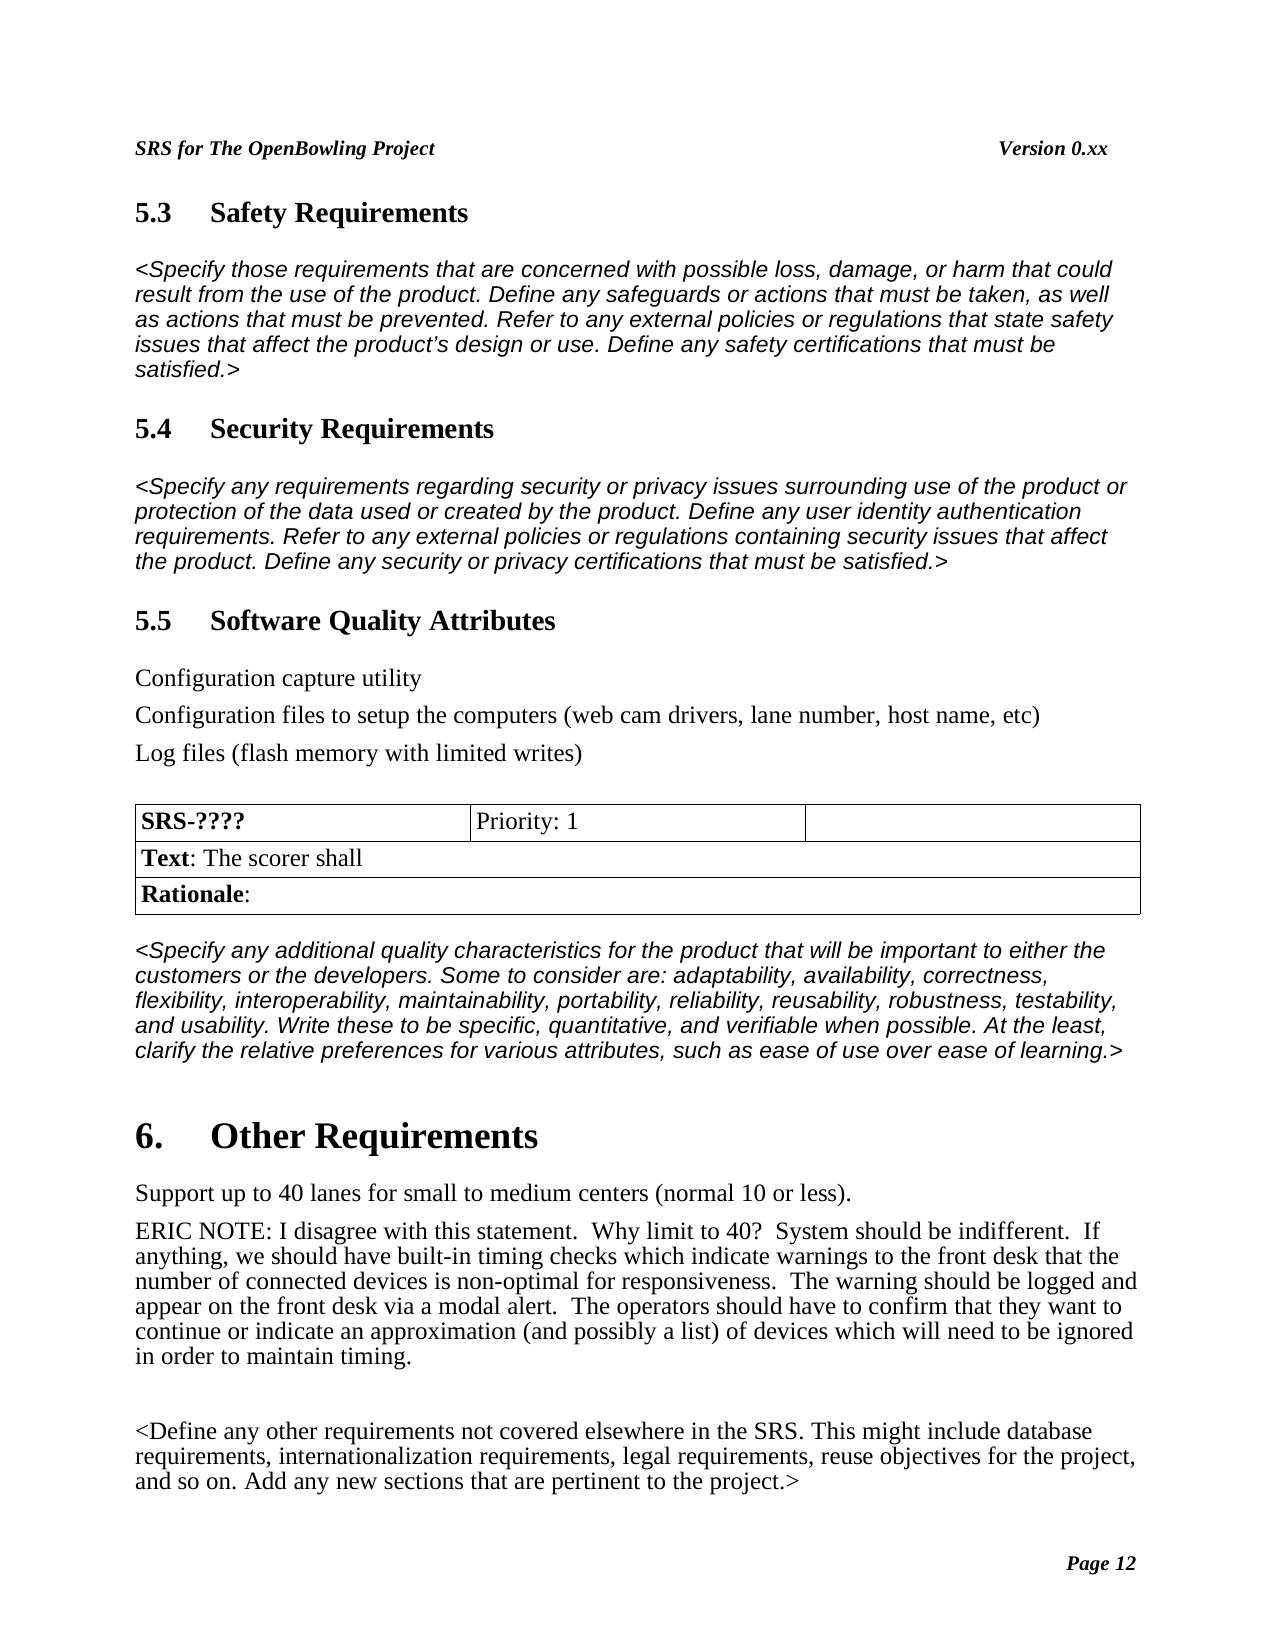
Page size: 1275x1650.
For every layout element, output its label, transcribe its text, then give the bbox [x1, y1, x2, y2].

text <Specify any requirements regarding security or privacy issues surrounding use of the product or protection of the data used or created by the product. Define any user identity authentication requirements. Refer to any external policies or regulations containing security issues that affect the product. Define any security or privacy certifications that must be satisfied.> [135, 474, 1140, 574]
text Support up to 40 lanes for small to medium centers (normal 10 or less). [135, 1182, 1140, 1207]
text Configuration capture utility [135, 666, 1140, 691]
text Configuration files to setup the computers (web cam drivers, lane number, host name, etc) [135, 704, 1140, 729]
table_header Priority: 1 [471, 805, 805, 841]
text <Define any other requirements not covered elsewhere in the SRS. This might include database requirements, internationalization requirements, legal requirements, reuse objectives for the project, and so on. Add any new sections that are pertinent to the project.> [135, 1419, 1140, 1494]
subtitle Safety Requirements [135, 195, 1140, 228]
subtitle Security Requirements [135, 412, 1140, 445]
table_header SRS-???? [136, 805, 470, 841]
text ERIC NOTE: I disagree with this statement. Why limit to 40? System should be indifferent. If anything, we should have built-in timing checks which indicate warnings to the front desk that the number of connected devices is non-optimal for responsiveness. The warning should be logged and appear on the front desk via a modal alert. The operators should have to confirm that they want to continue or indicate an approximation (and possibly a list) of devices which will need to be ignored in order to maintain timing. [135, 1219, 1140, 1369]
text <Specify any additional quality characteristics for the product that will be important to either the customers or the developers. Some to consider are: adaptability, availability, correctness, flexibility, interoperability, maintainability, portability, reliability, reusability, robustness, testability, and usability. Write these to be specific, quantitative, and verifiable when possible. At the least, clarify the relative preferences for various attributes, such as ease of use over ease of learning.> [135, 939, 1140, 1064]
subtitle Software Quality Attributes [135, 604, 1140, 637]
text <Specify those requirements that are concerned with possible loss, damage, or harm that could result from the use of the product. Define any safeguards or actions that must be taken, as well as actions that must be prevented. Refer to any external policies or regulations that state safety issues that affect the product’s design or use. Define any safety certifications that must be satisfied.> [135, 258, 1140, 383]
subtitle Other Requirements [135, 1114, 1140, 1157]
table_cell Rationale: [136, 878, 1140, 914]
table_cell Text: The scorer shall [136, 842, 1140, 877]
table_header [806, 805, 1140, 841]
text Log files (flash memory with limited writes) [135, 741, 1140, 766]
